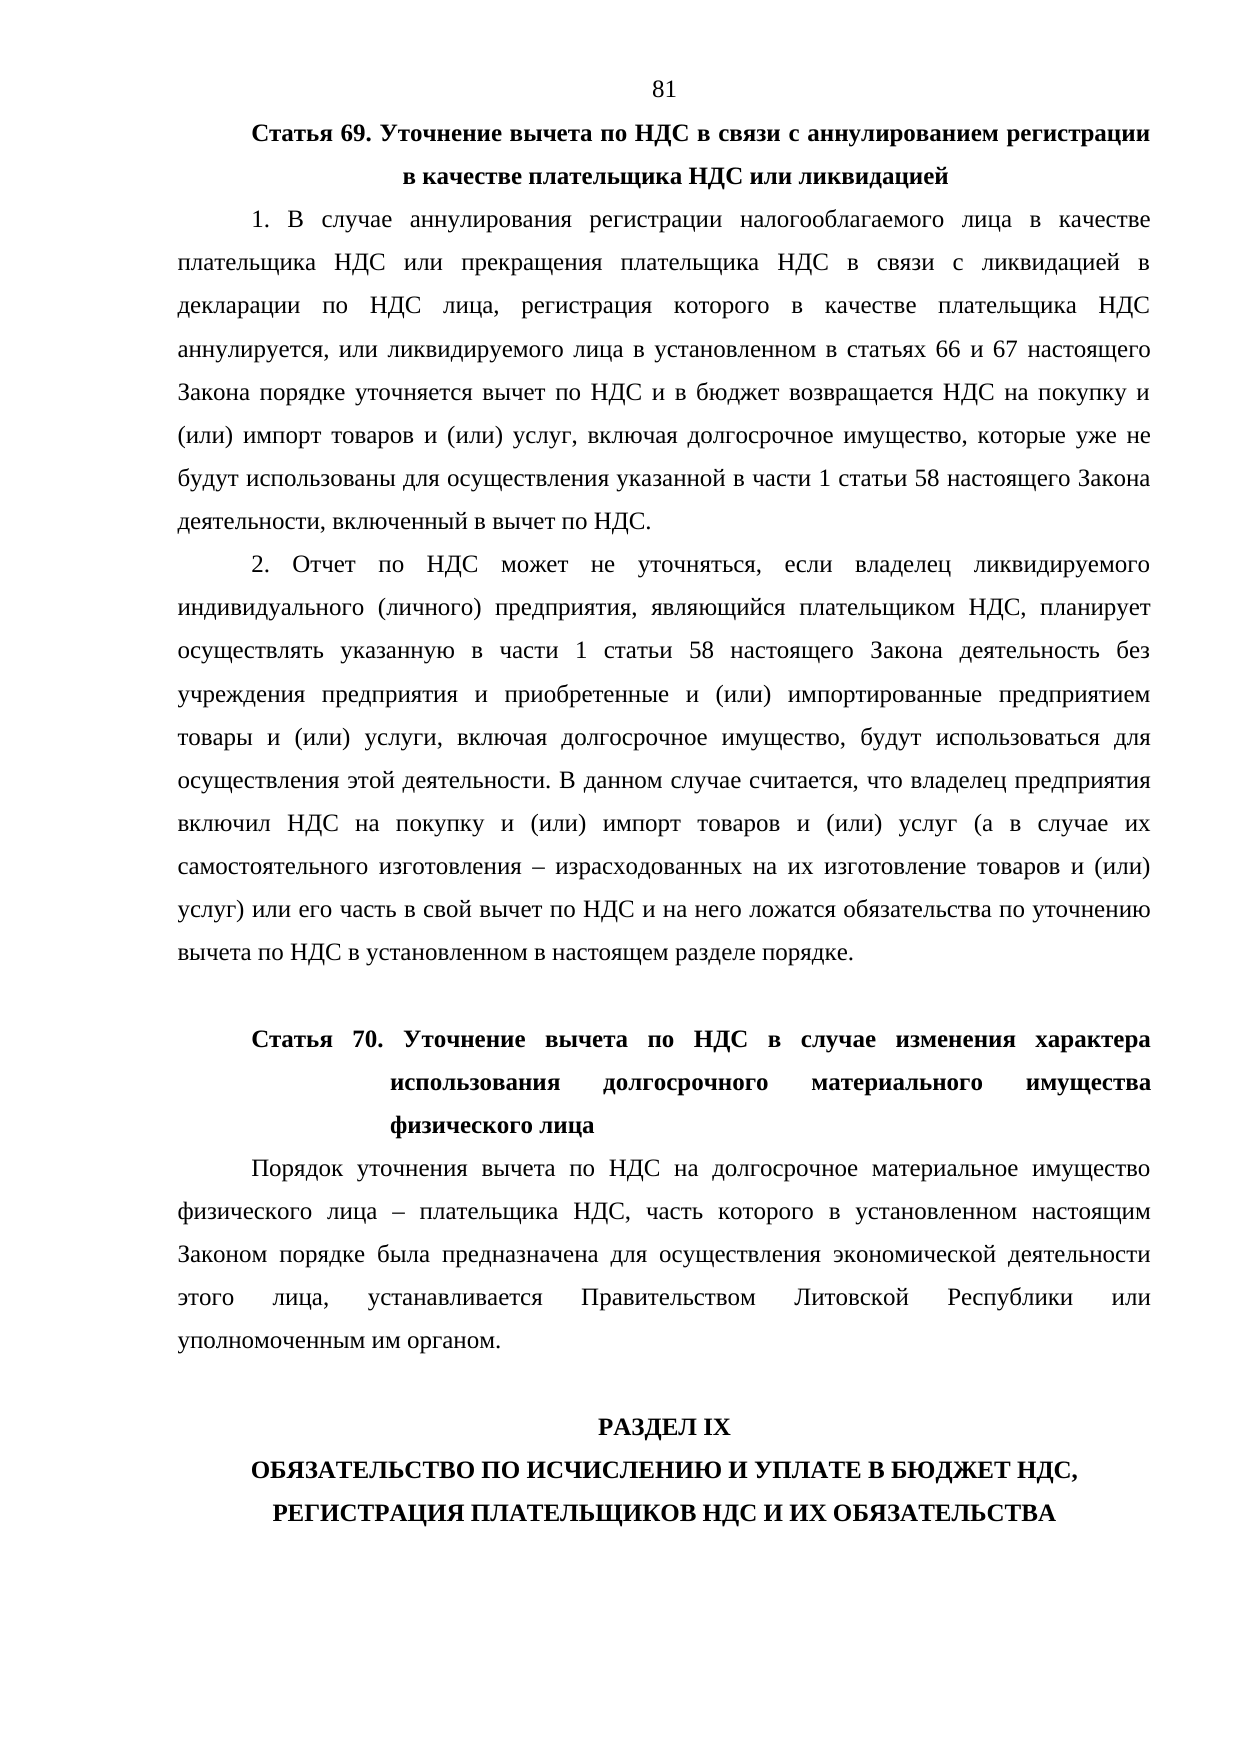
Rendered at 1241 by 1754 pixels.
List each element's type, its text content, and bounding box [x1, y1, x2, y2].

text 1. В случае аннулирования регистрации налогооблагаемого лица в качестве плательщика НДС или прекращения плательщика НДС в связи с ликвидацией в декларации по НДС лица, регистрация которого в качестве плательщика НДС аннулируется, или ликвидируемого лица в установленном в статьях 66 и 67 настоящего Закона порядке уточняется вычет по НДС и в бюджет возвращается НДС на покупку и (или) импорт товаров и (или) услуг, включая долгосрочное имущество, которые уже не будут использованы для осуществления указанной в части 1 статьи 58 настоящего Закона деятельности, включенный в вычет по НДС. [177, 204, 1152, 535]
text ОБЯЗАТЕЛЬСТВО ПО ИСЧИСЛЕНИЮ И УПЛАТЕ В БЮДЖЕТ НДС, РЕГИСТРАЦИЯ ПЛАТЕЛЬЩИКОВ НДС И ИХ ОБЯЗАТЕЛЬСТВА [177, 1455, 1152, 1527]
text Статья 70. Уточнение вычета по НДС в случае изменения характера использования долгосрочного материального имущества физического лица [251, 1024, 1152, 1139]
text 2. Отчет по НДС может не уточняться, если владелец ликвидируемого индивидуального (личного) предприятия, являющийся плательщиком НДС, планирует осуществлять указанную в части 1 статьи 58 настоящего Закона деятельность без учреждения предприятия и приобретенные и (или) импортированные предприятием товары и (или) услуги, включая долгосрочное имущество, будут использоваться для осуществления этой деятельности. В данном случае считается, что владелец предприятия включил НДС на покупку и (или) импорт товаров и (или) услуг (а в случае их самостоятельного изготовления – израсходованных на их изготовление товаров и (или) услуг) или его часть в свой вычет по НДС и на него ложатся обязательства по уточнению вычета по НДС в установленном в настоящем разделе порядке. [177, 549, 1152, 966]
text Статья 69. Уточнение вычета по НДС в связи с аннулированием регистрации в качестве плательщика НДС или ликвидацией [251, 118, 1152, 190]
text РАЗДЕЛ IX [177, 1412, 1152, 1441]
text Порядок уточнения вычета по НДС на долгосрочное материальное имущество физического лица – плательщика НДС, часть которого в установленном настоящим Законом порядке была предназначена для осуществления экономической деятельности этого лица, устанавливается Правительством Литовской Республики или уполномоченным им органом. [177, 1153, 1152, 1354]
